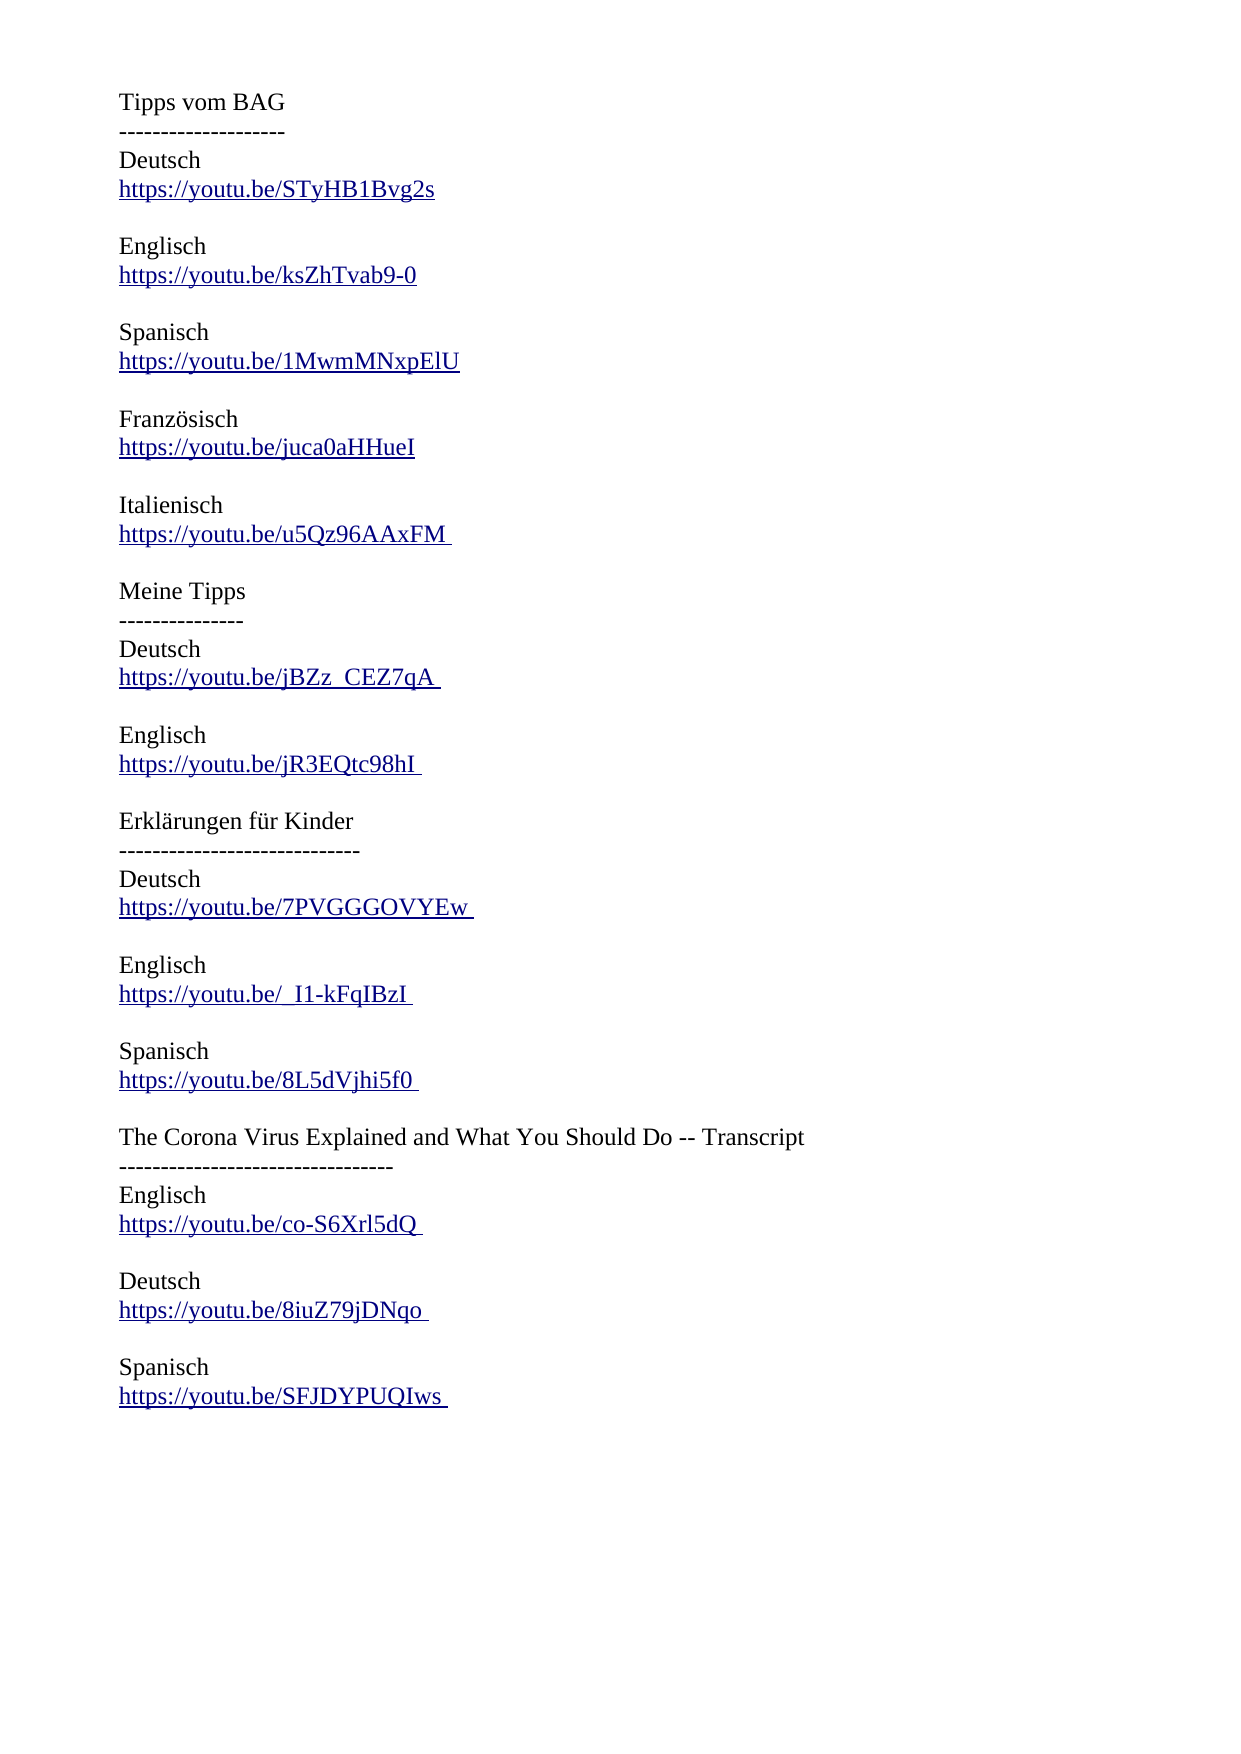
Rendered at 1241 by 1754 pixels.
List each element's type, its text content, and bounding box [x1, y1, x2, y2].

text Deutsch [119, 145, 1121, 174]
text https://youtu.be/_I1-kFqIBzI [119, 979, 1121, 1007]
text The Corona Virus Explained and What You Should Do -- Transcript [119, 1122, 1121, 1151]
text Deutsch [119, 1266, 1121, 1295]
text https://youtu.be/8L5dVjhi5f0 [119, 1065, 1121, 1094]
text Spanisch [119, 1352, 1121, 1381]
text https://youtu.be/jBZz_CEZ7qA [119, 662, 1121, 691]
text https://youtu.be/juca0aHHueI [119, 432, 1121, 461]
text Englisch [119, 231, 1121, 260]
text Deutsch [119, 864, 1121, 892]
text https://youtu.be/co-S6Xrl5dQ [119, 1209, 1121, 1237]
text Deutsch [119, 634, 1121, 662]
text -------------------- [119, 116, 1121, 145]
text Tipps vom BAG [119, 87, 1121, 116]
text ----------------------------- [119, 835, 1121, 864]
text Meine Tipps [119, 576, 1121, 605]
text https://youtu.be/8iuZ79jDNqo [119, 1295, 1121, 1324]
text https://youtu.be/SFJDYPUQIws [119, 1381, 1121, 1410]
text Spanisch [119, 317, 1121, 346]
text Englisch [119, 1180, 1121, 1209]
text https://youtu.be/ksZhTvab9-0 [119, 260, 1121, 289]
text https://youtu.be/7PVGGGOVYEw [119, 892, 1121, 921]
text https://youtu.be/1MwmMNxpElU [119, 346, 1121, 375]
text Spanisch [119, 1036, 1121, 1065]
text Französisch [119, 404, 1121, 432]
text Englisch [119, 720, 1121, 749]
text https://youtu.be/jR3EQtc98hI [119, 749, 1121, 777]
text Englisch [119, 950, 1121, 979]
text Italienisch [119, 490, 1121, 519]
text --------------- [119, 605, 1121, 634]
text Erklärungen für Kinder [119, 806, 1121, 835]
text https://youtu.be/u5Qz96AAxFM [119, 519, 1121, 547]
text --------------------------------- [119, 1151, 1121, 1180]
text https://youtu.be/STyHB1Bvg2s [119, 174, 1121, 202]
